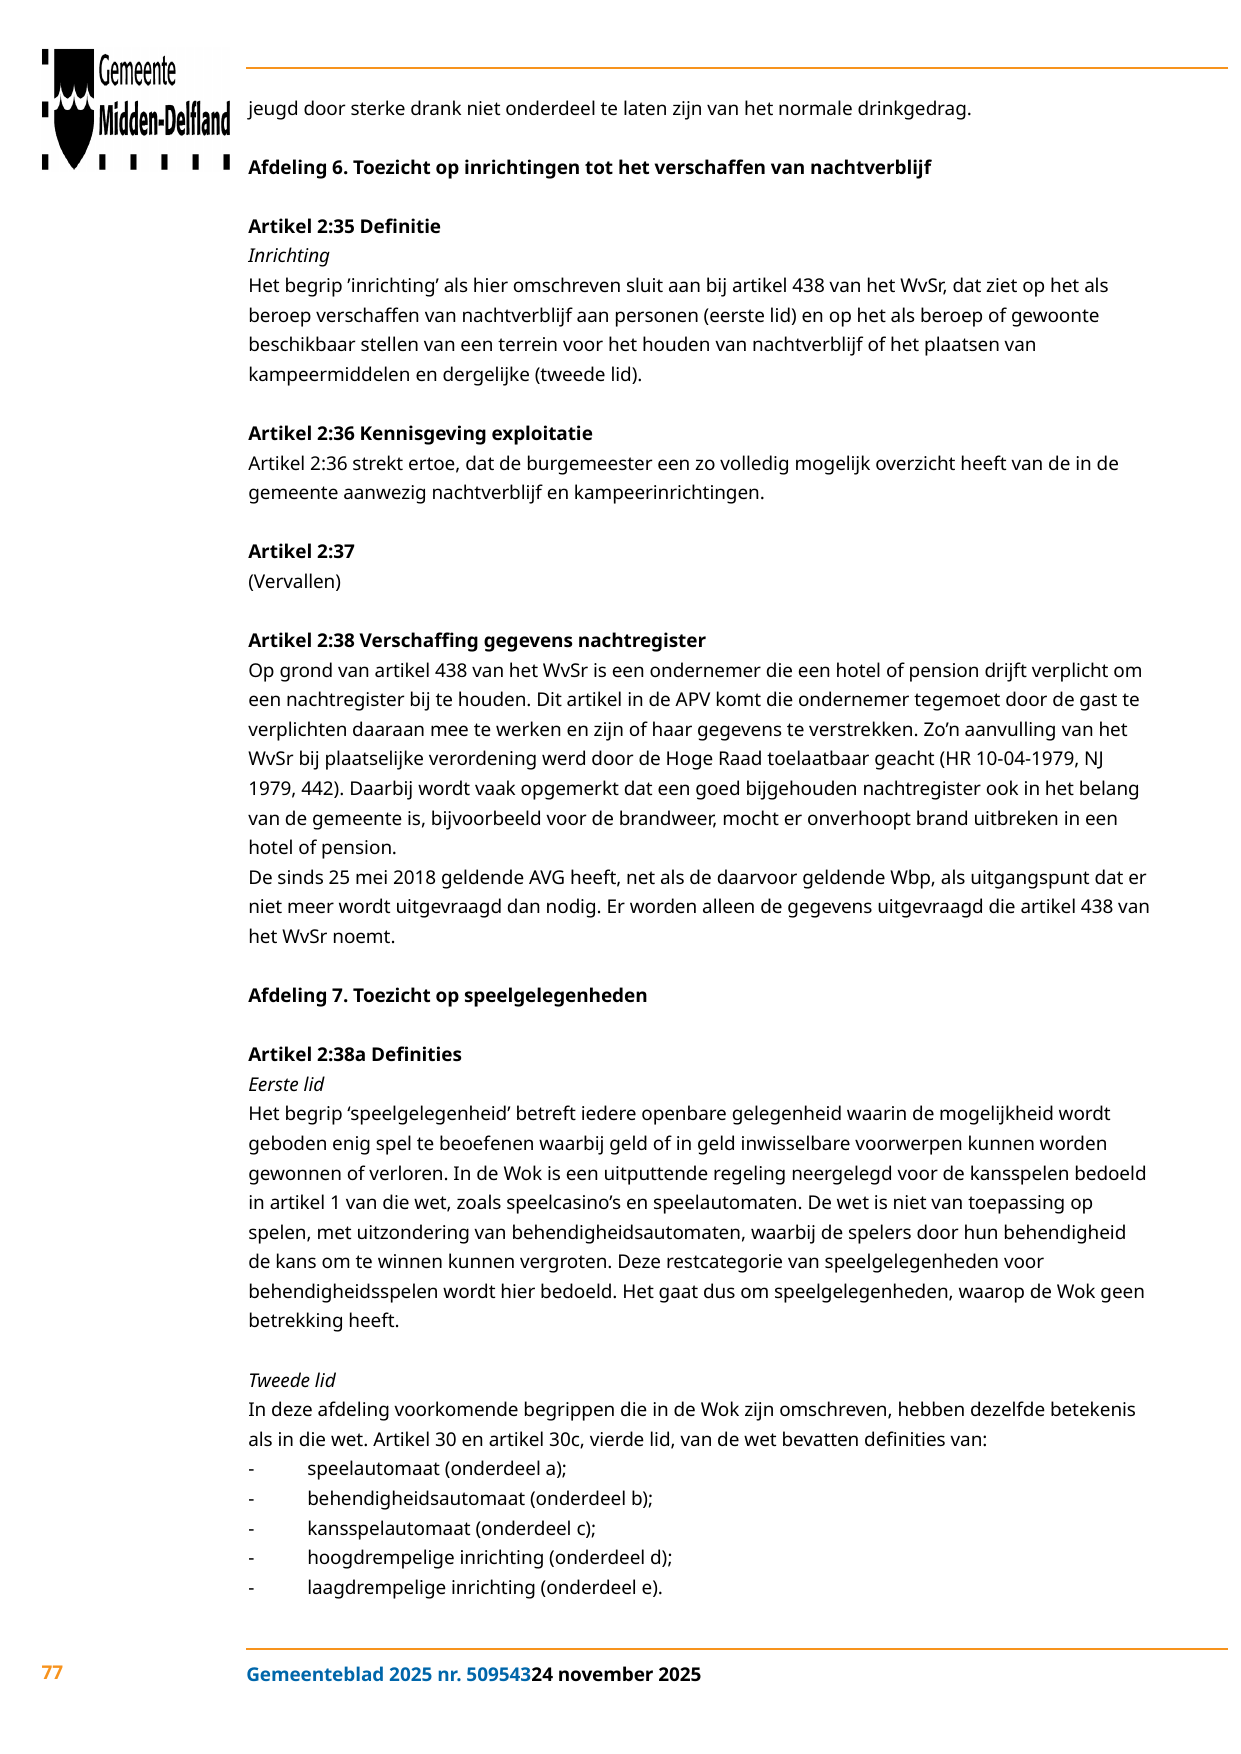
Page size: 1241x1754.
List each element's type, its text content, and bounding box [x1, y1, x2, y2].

text Artikel 2:38a Definities [248, 1041, 1152, 1067]
text Op grond van artikel 438 van het WvSr is een ondernemer die een hotel of pension drijft verplicht om een nachtregister bij te houden. Dit artikel in de APV komt die ondernemer tegemoet door de gast te verplichten daaraan mee te werken en zijn of haar gegevens te verstrekken. Zo’n aanvulling van het WvSr bij plaatselijke verordening werd door de Hoge Raad toelaatbaar geacht (HR 10-04-1979, NJ 1979, 442). Daarbij wordt vaak opgemerkt dat een goed bijgehouden nachtregister ook in het belang van de gemeente is, bijvoorbeeld voor de brandweer, mocht er onverhoopt brand uitbreken in een hotel of pension. [248, 657, 1152, 860]
list behendigheidsautomaat (onderdeel b); [248, 1485, 1152, 1511]
text Het begrip ’inrichting’ als hier omschreven sluit aan bij artikel 438 van het WvSr, dat ziet op het als beroep verschaffen van nachtverblijf aan personen (eerste lid) en op het als beroep of gewoonte beschikbaar stellen van een terrein voor het houden van nachtverblijf of het plaatsen van kampeermiddelen en dergelijke (tweede lid). [248, 272, 1152, 387]
text Inrichting [248, 243, 1152, 268]
picture [41, 47, 231, 172]
text Artikel 2:37 [248, 538, 1152, 564]
text Artikel 2:36 strekt ertoe, dat de burgemeester een zo volledig mogelijk overzicht heeft van de in de gemeente aanwezig nachtverblijf en kampeerinrichtingen. [248, 450, 1152, 505]
list hoogdrempelige inrichting (onderdeel d); [248, 1544, 1152, 1570]
text Eerste lid [248, 1071, 1152, 1097]
text (Vervallen) [248, 568, 1152, 594]
text Afdeling 7. Toezicht op speelgelegenheden [248, 982, 1152, 1008]
text Artikel 2:38 Verschaffing gegevens nachtregister [248, 627, 1152, 653]
list speelautomaat (onderdeel a); [248, 1456, 1152, 1481]
text De sinds 25 mei 2018 geldende AVG heeft, net als de daarvoor geldende Wbp, als uitgangspunt dat er niet meer wordt uitgevraagd dan nodig. Er worden alleen de gegevens uitgevraagd die artikel 438 van het WvSr noemt. [248, 864, 1152, 949]
list laagdrempelige inrichting (onderdeel e). [248, 1574, 1152, 1600]
text jeugd door sterke drank niet onderdeel te laten zijn van het normale drinkgedrag. [248, 95, 1152, 121]
text Het begrip ‘speelgelegenheid’ betreft iedere openbare gelegenheid waarin de mogelijkheid wordt geboden enig spel te beoefenen waarbij geld of in geld inwisselbare voorwerpen kunnen worden gewonnen of verloren. In de Wok is een uitputtende regeling neergelegd voor de kansspelen bedoeld in artikel 1 van die wet, zoals speelcasino’s en speelautomaten. De wet is niet van toepassing op spelen, met uitzondering van behendigheidsautomaten, waarbij de spelers door hun behendigheid de kans om te winnen kunnen vergroten. Deze restcategorie van speelgelegenheden voor behendigheidsspelen wordt hier bedoeld. Het gaat dus om speelgelegenheden, waarop de Wok geen betrekking heeft. [248, 1101, 1152, 1333]
text Afdeling 6. Toezicht op inrichtingen tot het verschaffen van nachtverblijf [248, 154, 1152, 180]
text Tweede lid [248, 1367, 1152, 1393]
text Artikel 2:36 Kennisgeving exploitatie [248, 420, 1152, 446]
text In deze afdeling voorkomende begrippen die in de Wok zijn omschreven, hebben dezelfde betekenis als in die wet. Artikel 30 en artikel 30c, vierde lid, van de wet bevatten definities van: [248, 1396, 1152, 1452]
text Artikel 2:35 Definitie [248, 213, 1152, 239]
list kansspelautomaat (onderdeel c); [248, 1515, 1152, 1541]
